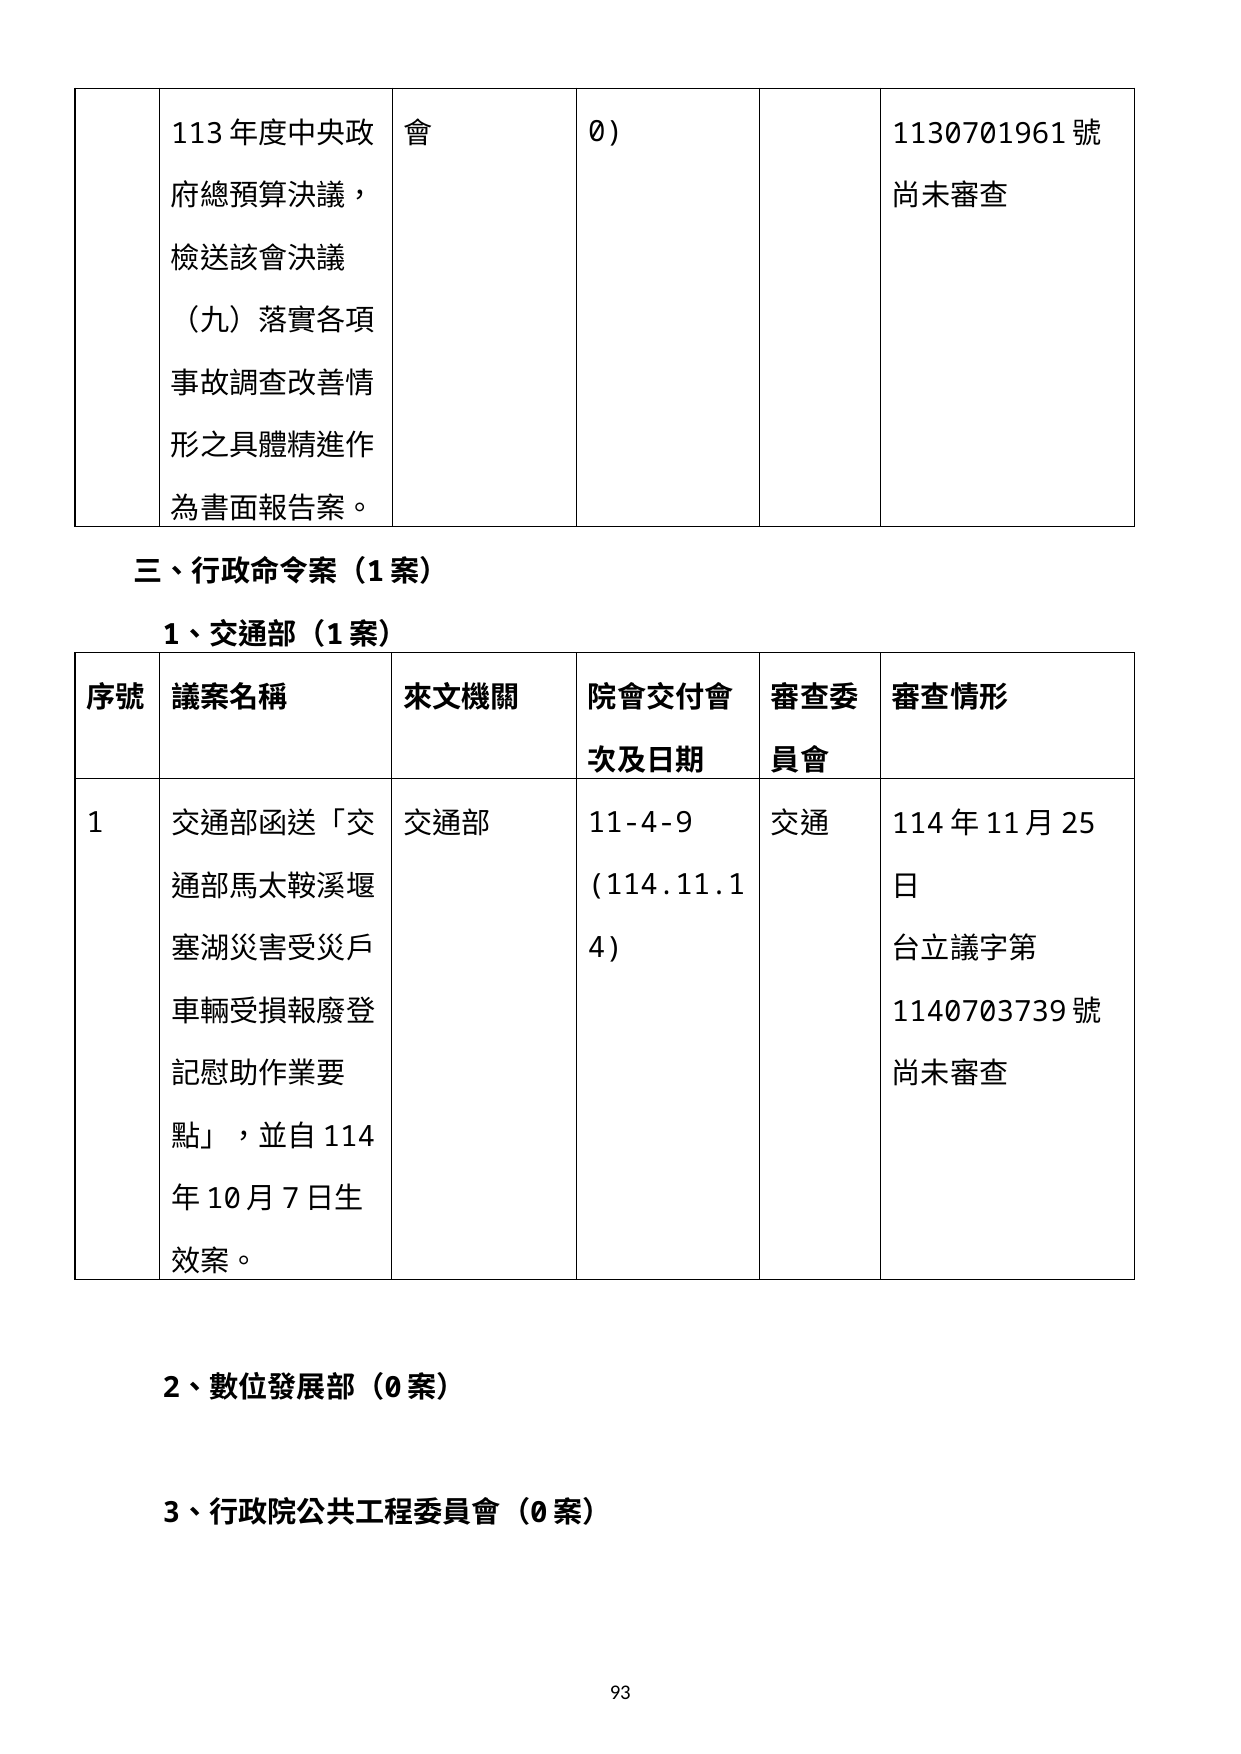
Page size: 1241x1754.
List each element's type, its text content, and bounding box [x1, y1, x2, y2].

table_header 審查委員會 [760, 653, 880, 778]
table_header 院會交付會次及日期 [577, 653, 759, 778]
table_cell 交通部 [392, 779, 576, 1279]
table_cell 0) [577, 89, 759, 526]
table_header 來文機關 [392, 653, 576, 778]
table_cell 會 [393, 89, 576, 526]
subtitle 三、行政命令案（1案） [75, 527, 1165, 590]
table_cell [76, 89, 159, 526]
table_cell 1 [76, 779, 159, 1279]
table_cell 交通部函送「交通部馬太鞍溪堰塞湖災害受災戶車輛受損報廢登記慰助作業要點」，並自114年10月7日生效案。 [160, 779, 391, 1279]
table_cell 114年11月25日 台立議字第1140703739號 尚未審查 [881, 779, 1134, 1279]
table_header 審查情形 [881, 653, 1134, 778]
table_header 序號 [76, 653, 159, 778]
subtitle 1、交通部（1案） [75, 590, 1165, 652]
table_cell 113年度中央政府總預算決議，檢送該會決議（九）落實各項事故調查改善情形之具體精進作為書面報告案。 [160, 89, 392, 526]
table_cell 交通 [760, 779, 880, 1279]
table_cell 11-4-9 (114.11.14) [577, 779, 759, 1279]
subtitle 2、數位發展部（0案） [75, 1343, 1165, 1405]
table_cell [760, 89, 880, 526]
table_cell 1130701961號 尚未審查 [881, 89, 1134, 526]
subtitle 3、行政院公共工程委員會（0案） [75, 1468, 1165, 1530]
table_header 議案名稱 [160, 653, 391, 778]
